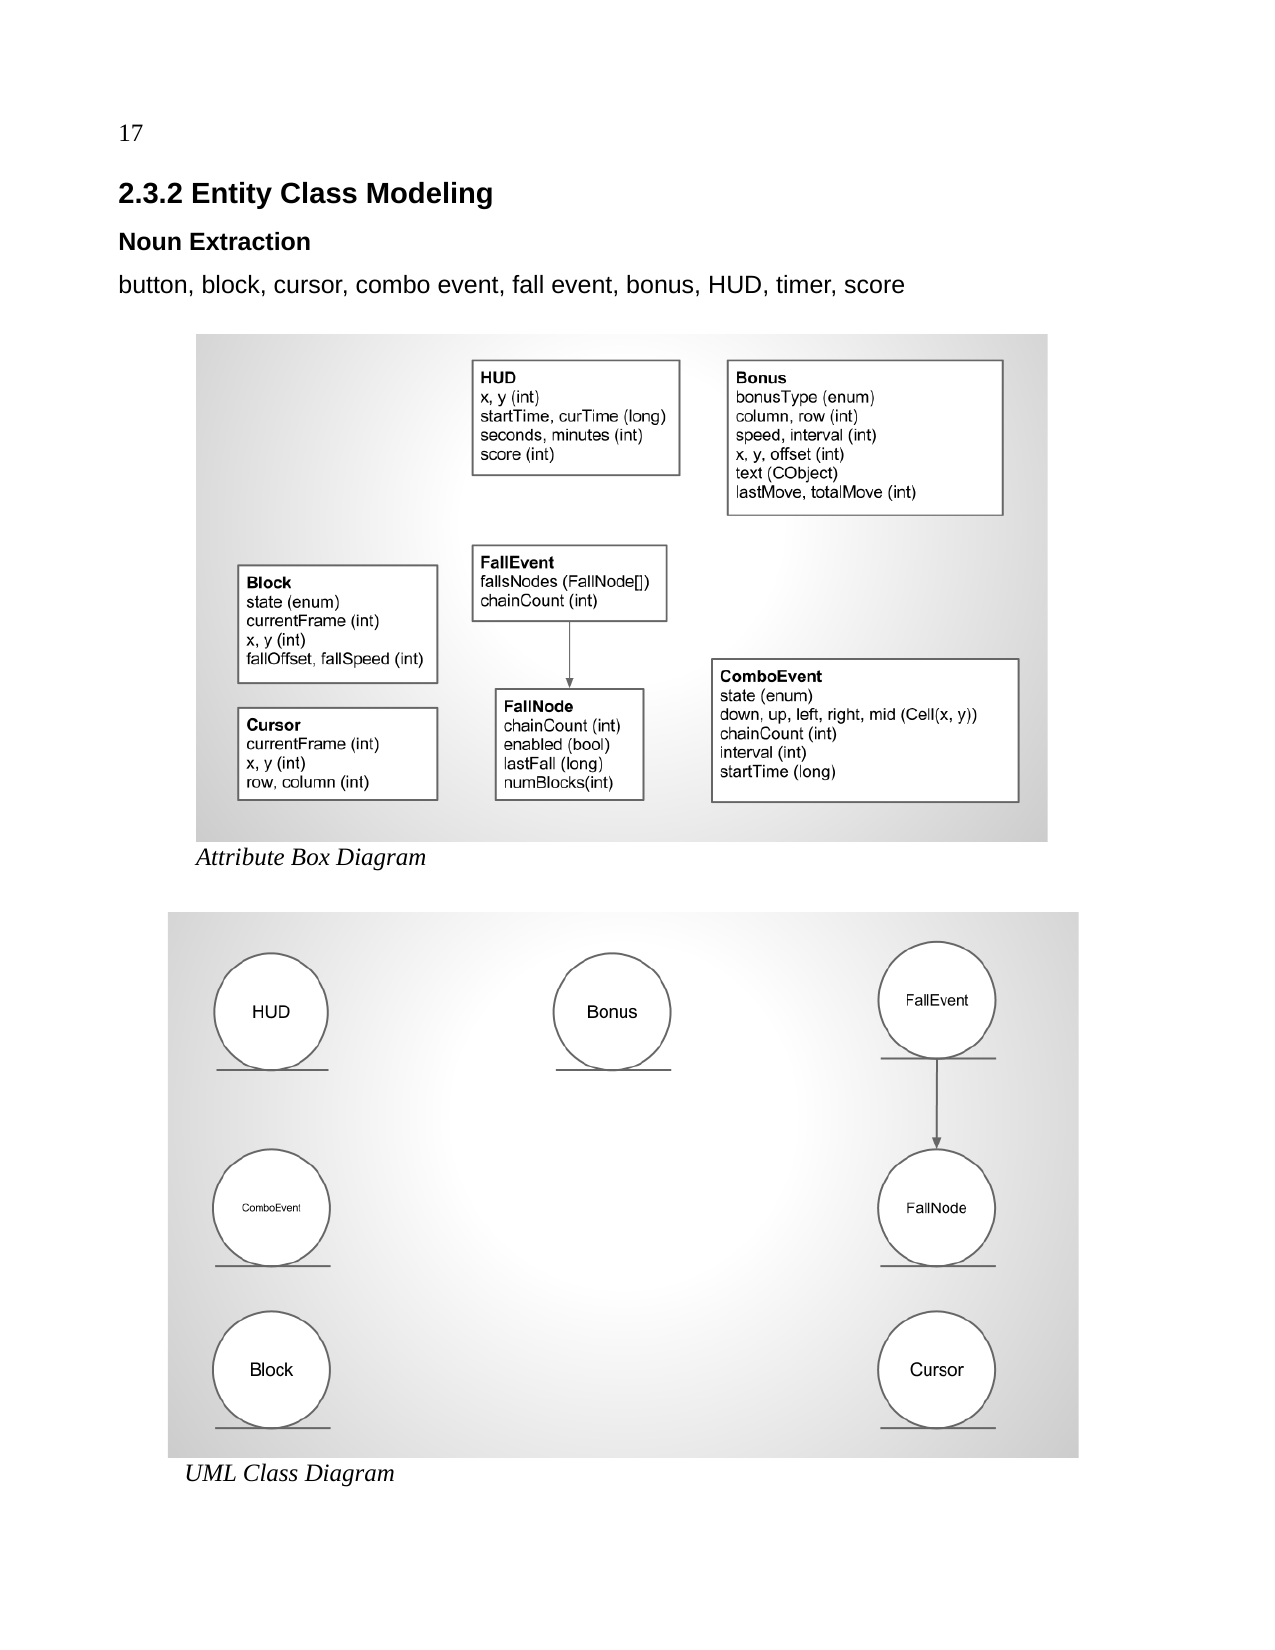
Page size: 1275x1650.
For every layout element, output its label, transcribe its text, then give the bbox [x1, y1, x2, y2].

picture [196, 334, 1048, 842]
text Attribute Box Diagram [196, 842, 1047, 871]
text 2.3.2 Entity Class Modeling [118, 176, 1157, 210]
text UML Class Diagram [184, 1458, 1095, 1486]
text Noun Extraction [118, 227, 1157, 255]
picture [167, 912, 1079, 1458]
text button, block, cursor, combo event, fall event, bonus, HUD, timer, score [118, 270, 1157, 298]
